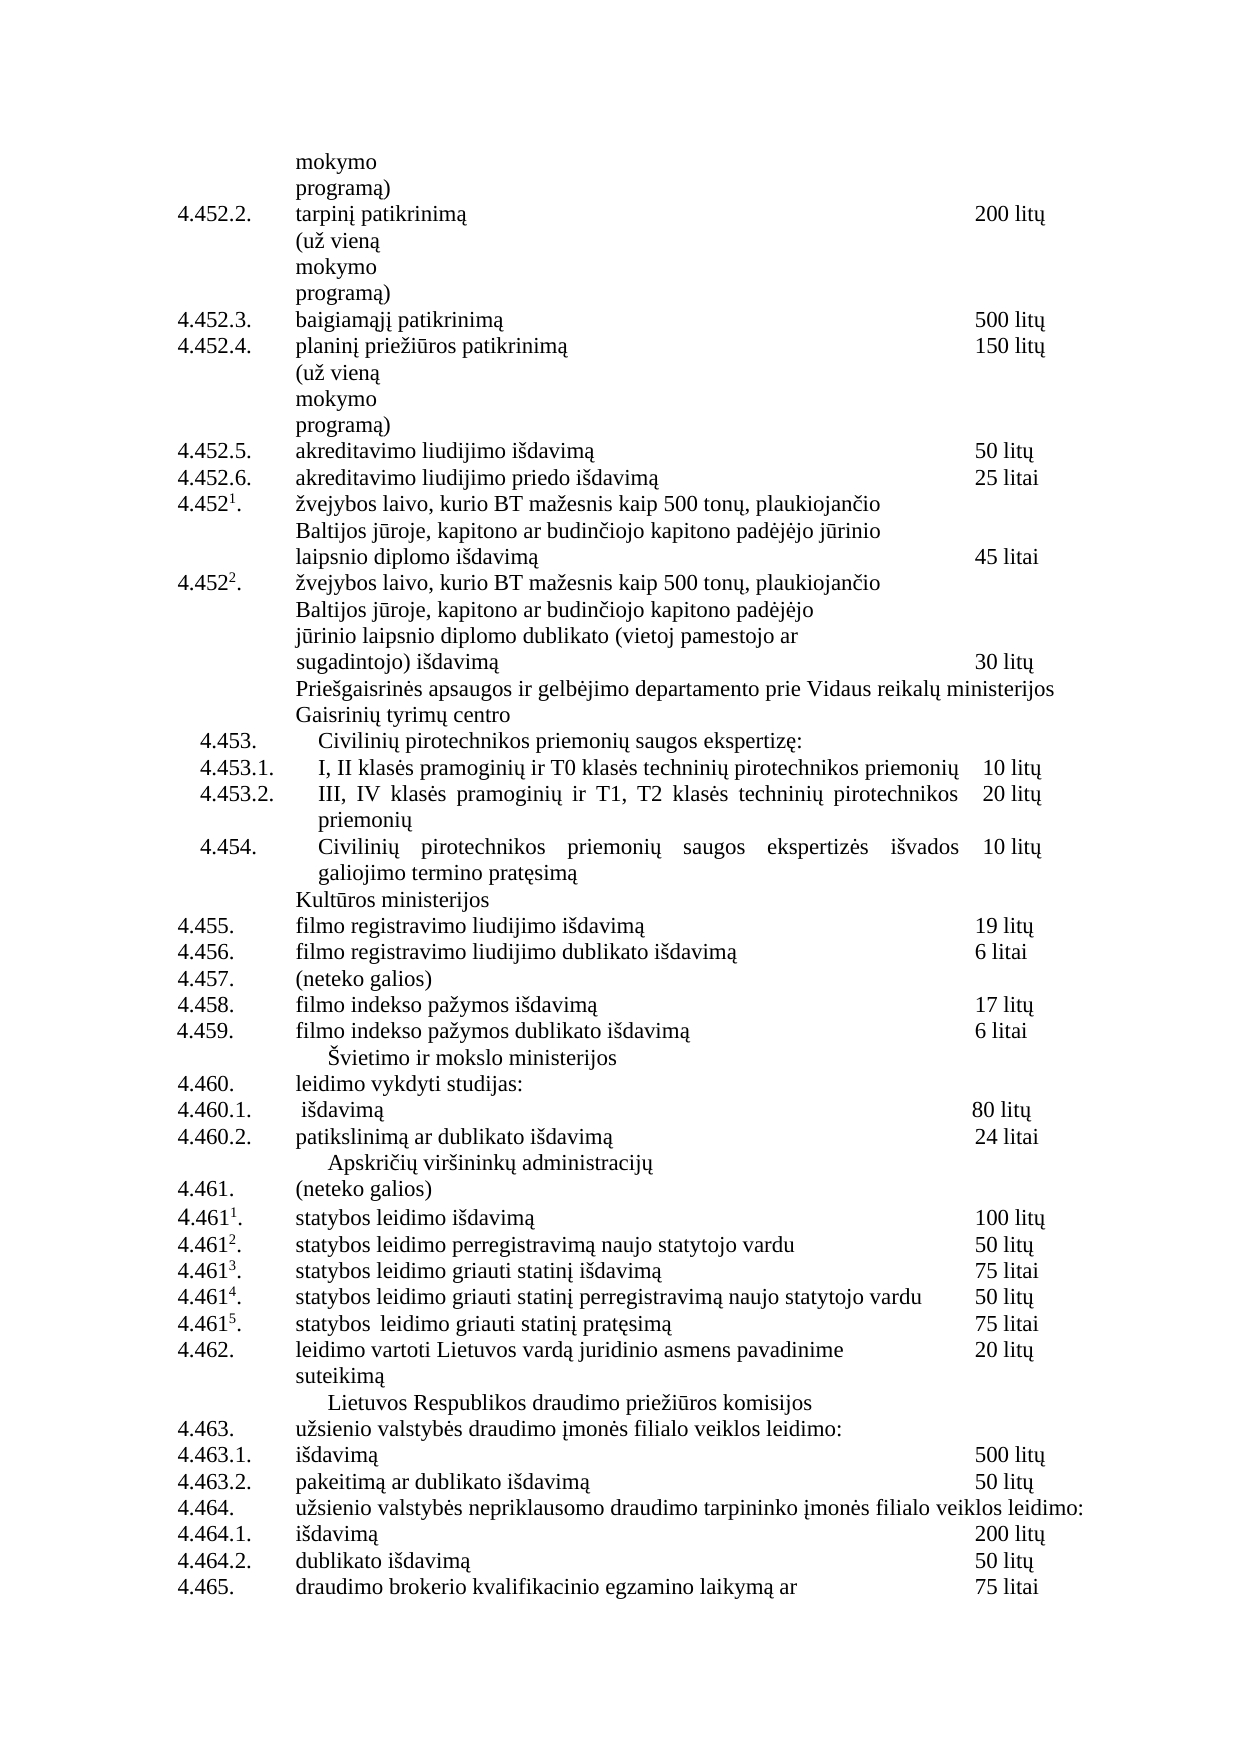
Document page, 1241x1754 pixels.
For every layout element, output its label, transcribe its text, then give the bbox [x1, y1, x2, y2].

text Švietimo ir mokslo ministerijos [252, 1044, 1122, 1070]
text 4.4521. žvejybos laivo, kurio BT mažesnis kaip 500 tonų, plaukiojančio [177, 490, 1122, 517]
text 4.460. leidimo vykdyti studijas: [177, 1070, 1122, 1096]
text programą) [177, 279, 1122, 306]
table_cell 4.454. [189, 833, 307, 886]
text 4.456. filmo registravimo liudijimo dublikato išdavimą 6 litai [177, 938, 1122, 965]
text 4.459. filmo indekso pažymos dublikato išdavimą 6 litai [177, 1017, 1122, 1044]
text 4.463.1. išdavimą 500 litų [177, 1441, 1122, 1468]
text 4.452.4. planinį priežiūros patikrinimą 150 litų [177, 332, 1122, 358]
text 4.4613. statybos leidimo griauti statinį išdavimą 75 litai [177, 1257, 1122, 1283]
table_cell 4.453.1. [189, 754, 307, 780]
text 4.452.2. tarpinį patikrinimą 200 litų [177, 200, 1122, 227]
table_cell 20 litų [971, 780, 1144, 833]
text programą) [177, 411, 1122, 438]
text 4.464.2. dublikato išdavimą 50 litų [177, 1547, 1122, 1573]
table_cell 4.453.2. [189, 780, 307, 833]
text laipsnio diplomo išdavimą 45 litai [177, 543, 1122, 569]
text mokymo [177, 253, 1122, 279]
table_header 4.453. [189, 728, 307, 754]
table_cell III, IV klasės pramoginių ir T1, T2 klasės techninių pirotechnikos priemonių [307, 780, 971, 833]
text Baltijos jūroje, kapitono ar budinčiojo kapitono padėjėjo jūrinio [177, 517, 1122, 543]
text 4.455. filmo registravimo liudijimo išdavimą 19 litų [177, 912, 1122, 938]
text 4.4614. statybos leidimo griauti statinį perregistravimą naujo statytojo vardu 50 litų [177, 1283, 1122, 1310]
table_cell 10 litų [971, 833, 1144, 886]
text 4.452.6. akreditavimo liudijimo priedo išdavimą 25 litai [177, 464, 1122, 490]
text 4.452.3. baigiamąjį patikrinimą 500 litų [177, 306, 1122, 332]
text mokymo [177, 385, 1122, 411]
text 4.462. leidimo vartoti Lietuvos vardą juridinio asmens pavadinime 20 litų [177, 1336, 1122, 1362]
text jūrinio laipsnio diplomo dublikato (vietoj pamestojo ar [177, 622, 1122, 648]
text 4.4615. statybos leidimo griauti statinį pratęsimą 75 litai [177, 1310, 1122, 1336]
text (už vieną [177, 358, 1122, 385]
text Lietuvos Respublikos draudimo priežiūros komisijos [252, 1389, 1122, 1415]
text 4.465. draudimo brokerio kvalifikacinio egzamino laikymą ar 75 litai [177, 1573, 1122, 1599]
table_cell Civilinių pirotechnikos priemonių saugos ekspertizės išvados galiojimo termino pratęsimą [307, 833, 971, 886]
text 4.463.2. pakeitimą ar dublikato išdavimą 50 litų [177, 1468, 1122, 1494]
text Kultūros ministerijos [177, 886, 1122, 912]
table_cell I, II klasės pramoginių ir T0 klasės techninių pirotechnikos priemonių [307, 754, 971, 780]
text 4.457. (neteko galios) [177, 965, 1122, 991]
text sugadintojo) išdavimą 30 litų [296, 648, 1122, 675]
text 4.464. užsienio valstybės nepriklausomo draudimo tarpininko įmonės filialo veiklos leidimo: [177, 1494, 1122, 1521]
table_header Civilinių pirotechnikos priemonių saugos ekspertizę: [307, 728, 971, 754]
text 4.4522. žvejybos laivo, kurio BT mažesnis kaip 500 tonų, plaukiojančio [177, 569, 1122, 596]
text mokymo [177, 148, 1122, 174]
text 4.458. filmo indekso pažymos išdavimą 17 litų [177, 991, 1122, 1017]
text 4.460.1. išdavimą 80 litų [177, 1096, 1122, 1123]
table_header [971, 728, 1144, 754]
text 4.461. (neteko galios) [177, 1176, 1122, 1202]
text programą) [177, 174, 1122, 200]
text 4.452.5. akreditavimo liudijimo išdavimą 50 litų [177, 438, 1122, 464]
text Apskričių viršininkų administracijų [252, 1149, 1122, 1176]
text 4.4612. statybos leidimo perregistravimą naujo statytojo vardu 50 litų [177, 1231, 1122, 1257]
text 4.464.1. išdavimą 200 litų [177, 1521, 1122, 1547]
text 4.4611. statybos leidimo išdavimą 100 litų [177, 1202, 1122, 1231]
text 4.463. užsienio valstybės draudimo įmonės filialo veiklos leidimo: [177, 1415, 1122, 1441]
text Gaisrinių tyrimų centro [177, 701, 1122, 727]
text 4.460.2. patikslinimą ar dublikato išdavimą 24 litai [177, 1123, 1122, 1149]
text Priešgaisrinės apsaugos ir gelbėjimo departamento prie Vidaus reikalų ministerijos [177, 675, 1122, 701]
text (už vieną [177, 227, 1122, 253]
text suteikimą [177, 1362, 1122, 1389]
table_cell 10 litų [971, 754, 1144, 780]
text Baltijos jūroje, kapitono ar budinčiojo kapitono padėjėjo [177, 596, 1122, 622]
